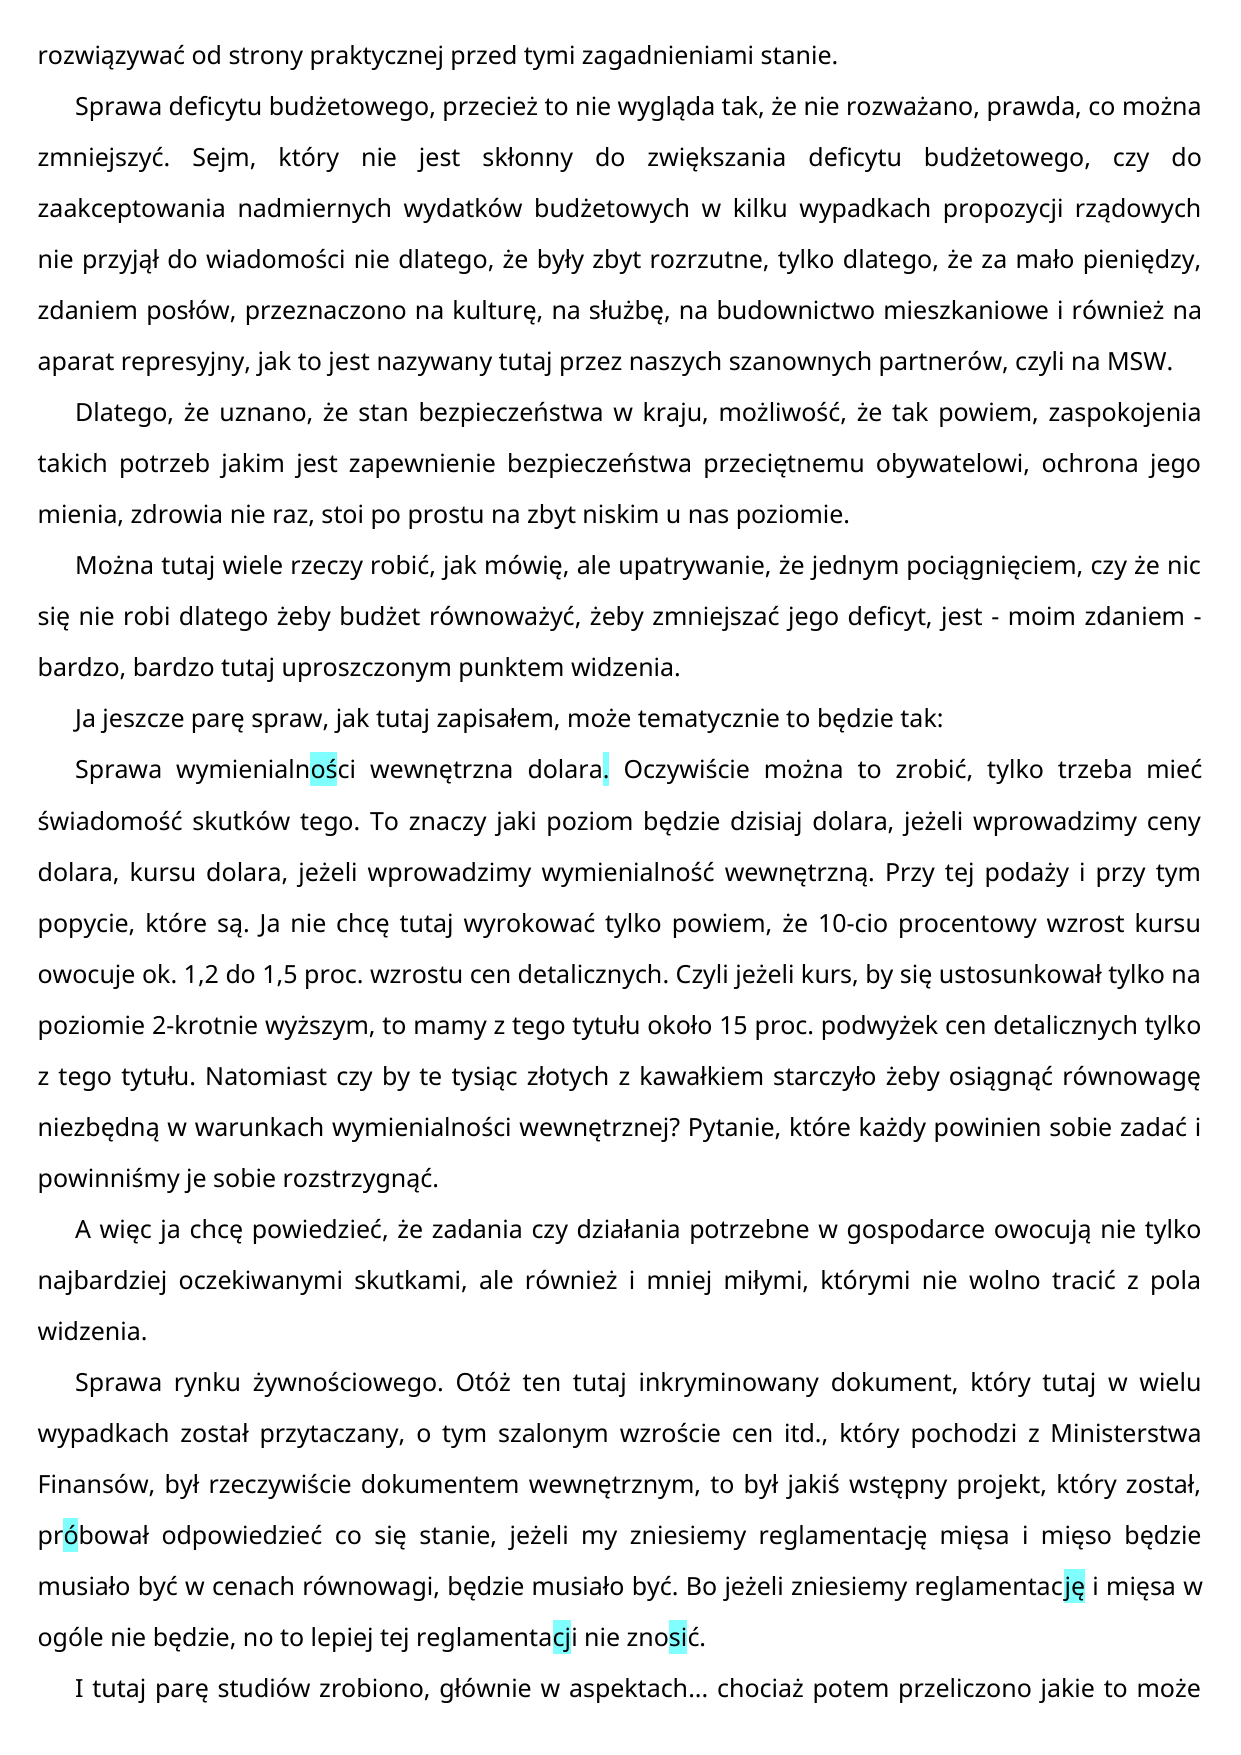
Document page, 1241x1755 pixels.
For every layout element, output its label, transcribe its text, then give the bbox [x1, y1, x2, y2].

text rozwiązywać od strony praktycznej przed tymi zagadnieniami stanie. [37, 37, 1203, 72]
text Dlatego, że uznano, że stan bezpieczeństwa w kraju, możliwość, że tak powiem, zaspokojenia takich potrzeb jakim jest zapewnienie bezpieczeństwa przeciętnemu obywatelowi, ochrona jego mienia, zdrowia nie raz, stoi po prostu na zbyt niskim u nas poziomie. [37, 395, 1203, 531]
text A więc ja chcę powiedzieć, że zadania czy działania potrzebne w gospodarce owocują nie tylko najbardziej oczekiwanymi skutkami, ale również i mniej miłymi, którymi nie wolno tracić z pola widzenia. [37, 1211, 1203, 1348]
text Sprawa deficytu budżetowego, przecież to nie wygląda tak, że nie rozważano, prawda, co można zmniejszyć. Sejm, który nie jest skłonny do zwiększania deficytu budżetowego, czy do zaakceptowania nadmiernych wydatków budżetowych w kilku wypadkach propozycji rządowych nie przyjął do wiadomości nie dlatego, że były zbyt rozrzutne, tylko dlatego, że za mało pieniędzy, zdaniem posłów, przeznaczono na kulturę, na służbę, na budownictwo mieszkaniowe i również na aparat represyjny, jak to jest nazywany tutaj przez naszych szanownych partnerów, czyli na MSW. [37, 88, 1203, 378]
text I tutaj parę studiów zrobiono, głównie w aspektach... chociaż potem przeliczono jakie to może [37, 1671, 1203, 1705]
text Można tutaj wiele rzeczy robić, jak mówię, ale upatrywanie, że jednym pociągnięciem, czy że nic się nie robi dlatego żeby budżet równoważyć, żeby zmniejszać jego deficyt, jest - moim zdaniem - bardzo, bardzo tutaj uproszczonym punktem widzenia. [37, 548, 1203, 684]
text Sprawa wymienialności wewnętrzna dolara. Oczywiście można to zrobić, tylko trzeba mieć świadomość skutków tego. To znaczy jaki poziom będzie dzisiaj dolara, jeżeli wprowadzimy ceny dolara, kursu dolara, jeżeli wprowadzimy wymienialność wewnętrzną. Przy tej podaży i przy tym popycie, które są. Ja nie chcę tutaj wyrokować tylko powiem, że 10-cio procentowy wzrost kursu owocuje ok. 1,2 do 1,5 proc. wzrostu cen detalicznych. Czyli jeżeli kurs, by się ustosunkował tylko na poziomie 2-krotnie wyższym, to mamy z tego tytułu około 15 proc. podwyżek cen detalicznych tylko z tego tytułu. Natomiast czy by te tysiąc złotych z kawałkiem starczyło żeby osiągnąć równowagę niezbędną w warunkach wymienialności wewnętrznej? Pytanie, które każdy powinien sobie zadać i powinniśmy je sobie rozstrzygnąć. [37, 752, 1203, 1194]
text Sprawa rynku żywnościowego. Otóż ten tutaj inkryminowany dokument, który tutaj w wielu wypadkach został przytaczany, o tym szalonym wzroście cen itd., który pochodzi z Ministerstwa Finansów, był rzeczywiście dokumentem wewnętrznym, to był jakiś wstępny projekt, który został, próbował odpowiedzieć co się stanie, jeżeli my zniesiemy reglamentację mięsa i mięso będzie musiało być w cenach równowagi, będzie musiało być. Bo jeżeli zniesiemy reglamentację i mięsa w ogóle nie będzie, no to lepiej tej reglamentacji nie znosić. [37, 1364, 1203, 1654]
text Ja jeszcze parę spraw, jak tutaj zapisałem, może tematycznie to będzie tak: [37, 701, 1203, 735]
